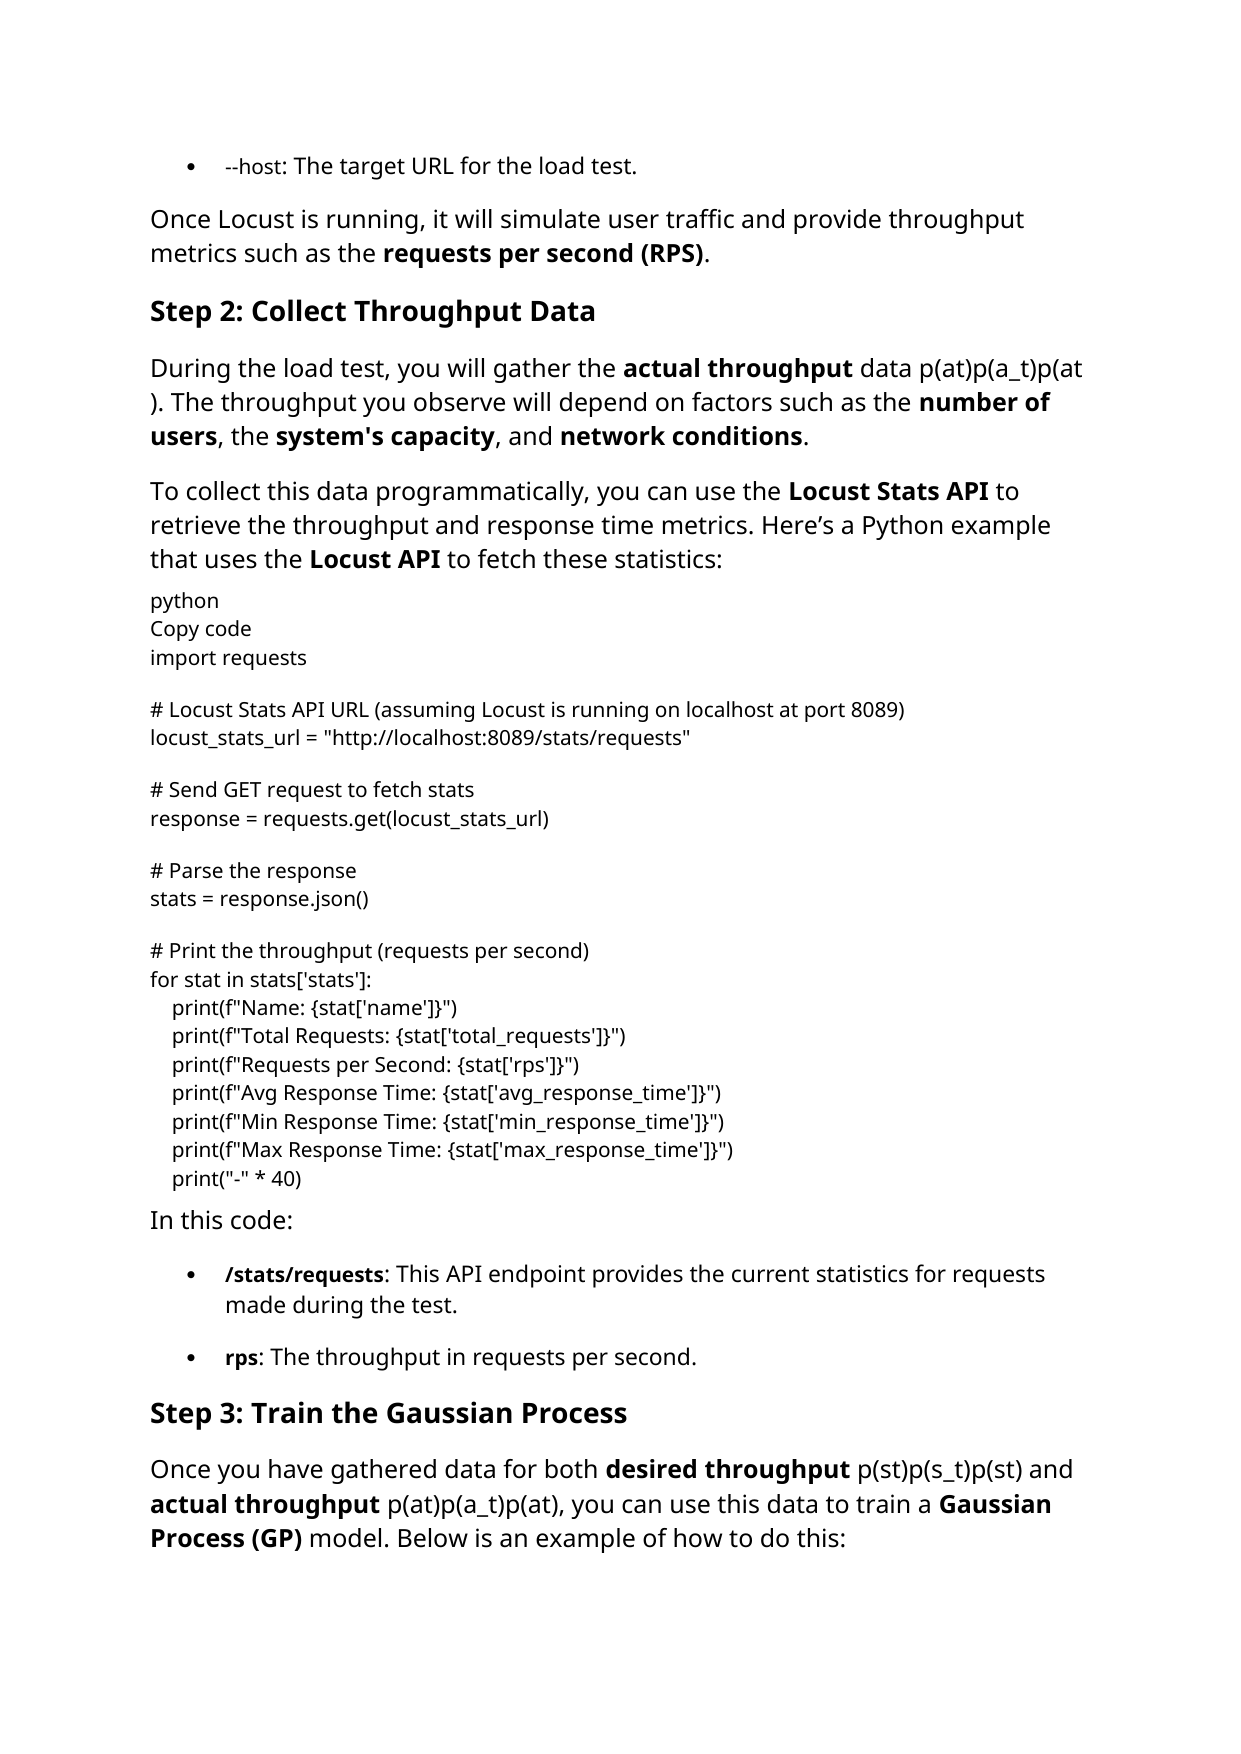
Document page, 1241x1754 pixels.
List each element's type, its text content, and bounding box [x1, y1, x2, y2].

text During the load test, you will gather the actual throughput data p(at)p(a_t)p(at​). The throughput you observe will depend on factors such as the number of users, the system's capacity, and network conditions. [150, 350, 1090, 452]
text Once Locust is running, it will simulate user traffic and provide throughput metrics such as the requests per second (RPS). [150, 202, 1090, 270]
text Once you have gathered data for both desired throughput p(st)p(s_t)p(st​) and actual throughput p(at)p(a_t)p(at​), you can use this data to train a Gaussian Process (GP) model. Below is an example of how to do this: [150, 1452, 1090, 1554]
text import requests [150, 643, 1090, 671]
subtitle Step 2: Collect Throughput Data [150, 291, 1090, 329]
text print(f"Name: {stat['name']}") [150, 993, 1090, 1022]
text To collect this data programmatically, you can use the Locust Stats API to retrieve the throughput and response time metrics. Here’s a Python example that uses the Locust API to fetch these statistics: [150, 473, 1090, 575]
text print(f"Max Response Time: {stat['max_response_time']}") [150, 1135, 1090, 1164]
text In this code: [150, 1203, 1090, 1237]
list /stats/requests: This API endpoint provides the current statistics for requests made during the test. [187, 1258, 1090, 1320]
text python [150, 586, 1090, 614]
text Copy code [150, 614, 1090, 643]
text # Print the throughput (requests per second) [150, 936, 1090, 965]
text response = requests.get(locust_stats_url) [150, 804, 1090, 832]
text print(f"Avg Response Time: {stat['avg_response_time']}") [150, 1078, 1090, 1107]
text print("-" * 40) [150, 1164, 1090, 1192]
text # Send GET request to fetch stats [150, 775, 1090, 804]
text locust_stats_url = "http://localhost:8089/stats/requests" [150, 723, 1090, 752]
text # Parse the response [150, 856, 1090, 884]
text stats = response.json() [150, 884, 1090, 913]
text # Locust Stats API URL (assuming Locust is running on localhost at port 8089) [150, 695, 1090, 723]
text print(f"Total Requests: {stat['total_requests']}") [150, 1022, 1090, 1050]
list rps: The throughput in requests per second. [187, 1341, 1090, 1372]
list --host: The target URL for the load test. [187, 150, 1090, 181]
text print(f"Requests per Second: {stat['rps']}") [150, 1050, 1090, 1078]
text print(f"Min Response Time: {stat['min_response_time']}") [150, 1107, 1090, 1135]
text for stat in stats['stats']: [150, 965, 1090, 993]
subtitle Step 3: Train the Gaussian Process [150, 1393, 1090, 1431]
